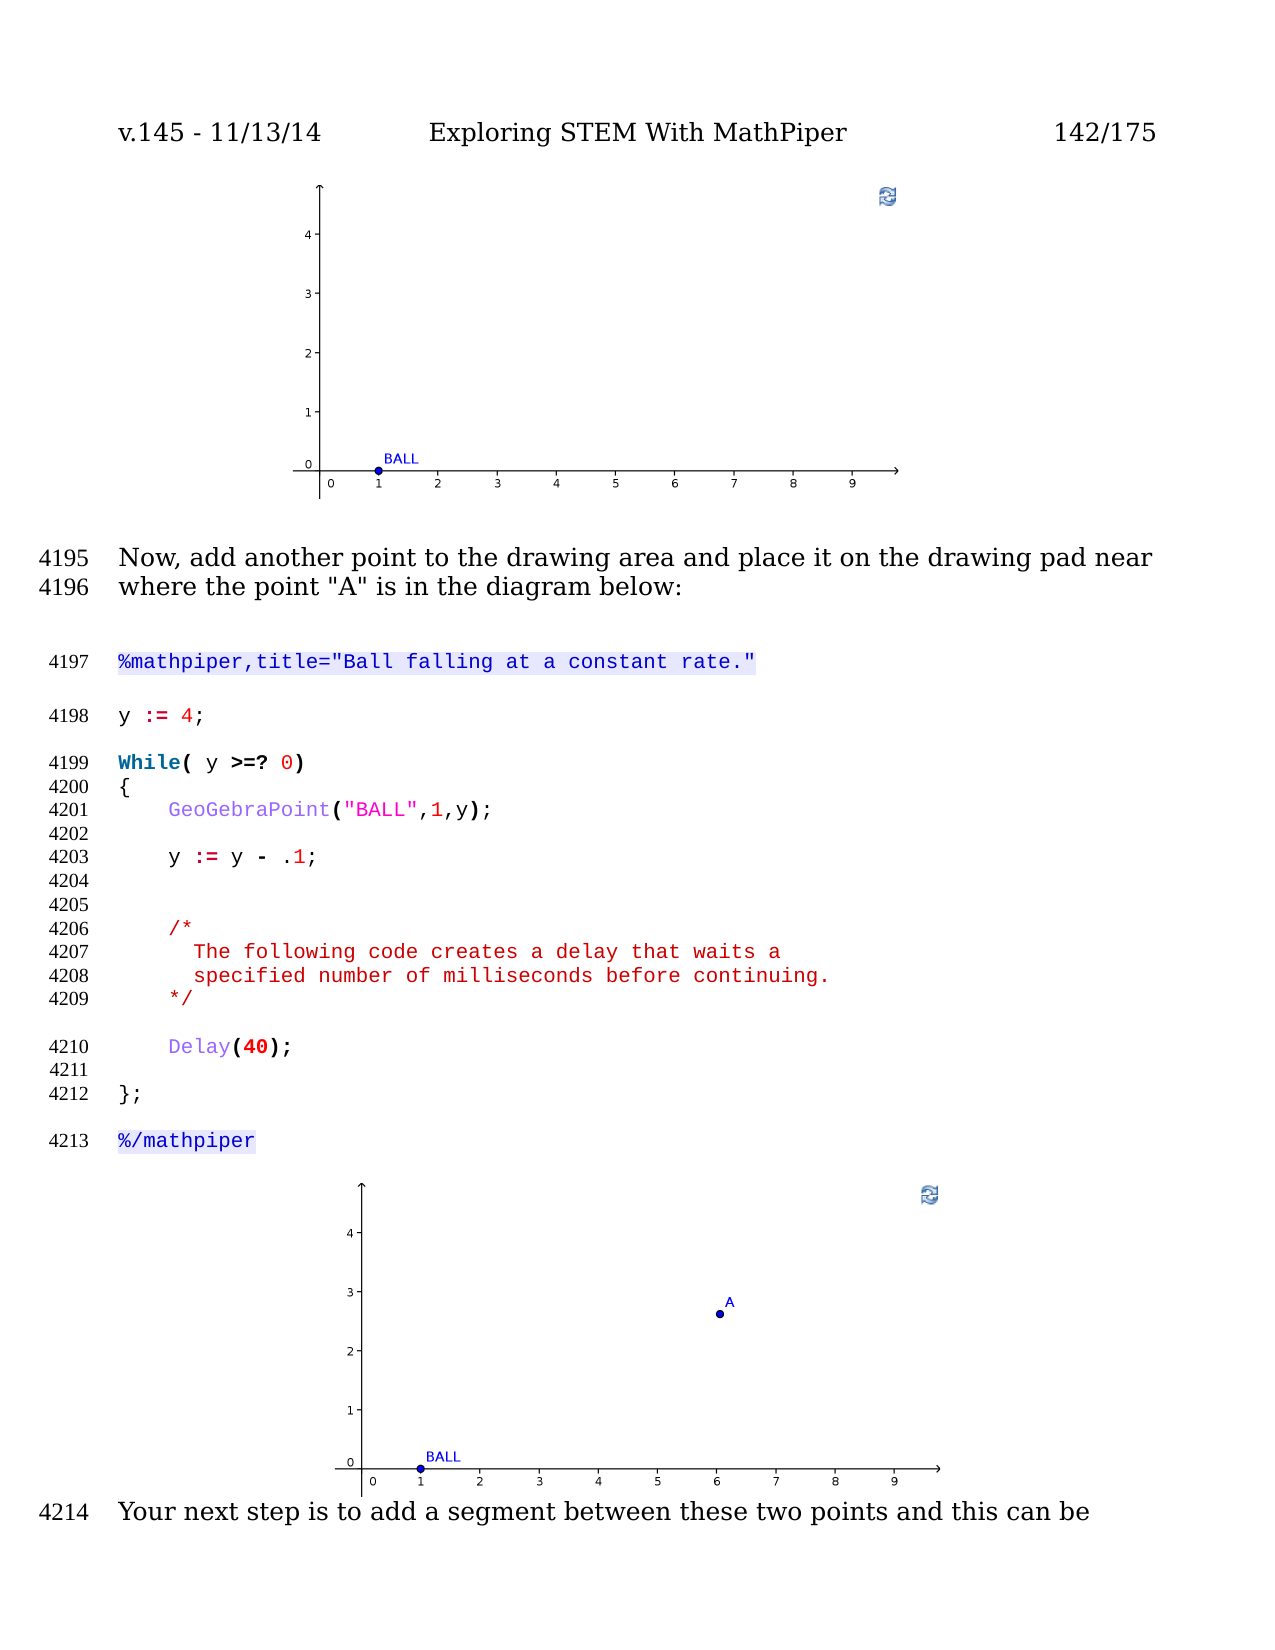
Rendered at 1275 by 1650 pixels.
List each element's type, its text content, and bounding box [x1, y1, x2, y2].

text y := y - .1; [118, 847, 1157, 870]
text Now, add another point to the drawing area and place it on the drawing pad near where the point "A" is in the diagram below: [118, 543, 1157, 601]
text %mathpiper,title="Ball falling at a constant rate." [118, 652, 1157, 675]
text specified number of milliseconds before continuing. [118, 965, 1157, 988]
text { [118, 776, 1157, 799]
text */ [118, 988, 1157, 1012]
text }; [118, 1083, 1157, 1107]
text %/mathpiper [118, 1130, 1157, 1154]
text Delay(40); [118, 1036, 1157, 1059]
text Your next step is to add a segment between these two points and this can be [118, 1494, 1157, 1526]
text y := 4; [118, 705, 1157, 728]
picture [292, 185, 899, 499]
text /* [118, 917, 1157, 941]
text While( y >=? 0) [118, 752, 1157, 776]
text GeoGebraPoint("BALL",1,y); [118, 799, 1157, 823]
text The following code creates a delay that waits a [118, 941, 1157, 965]
picture [334, 1183, 941, 1497]
